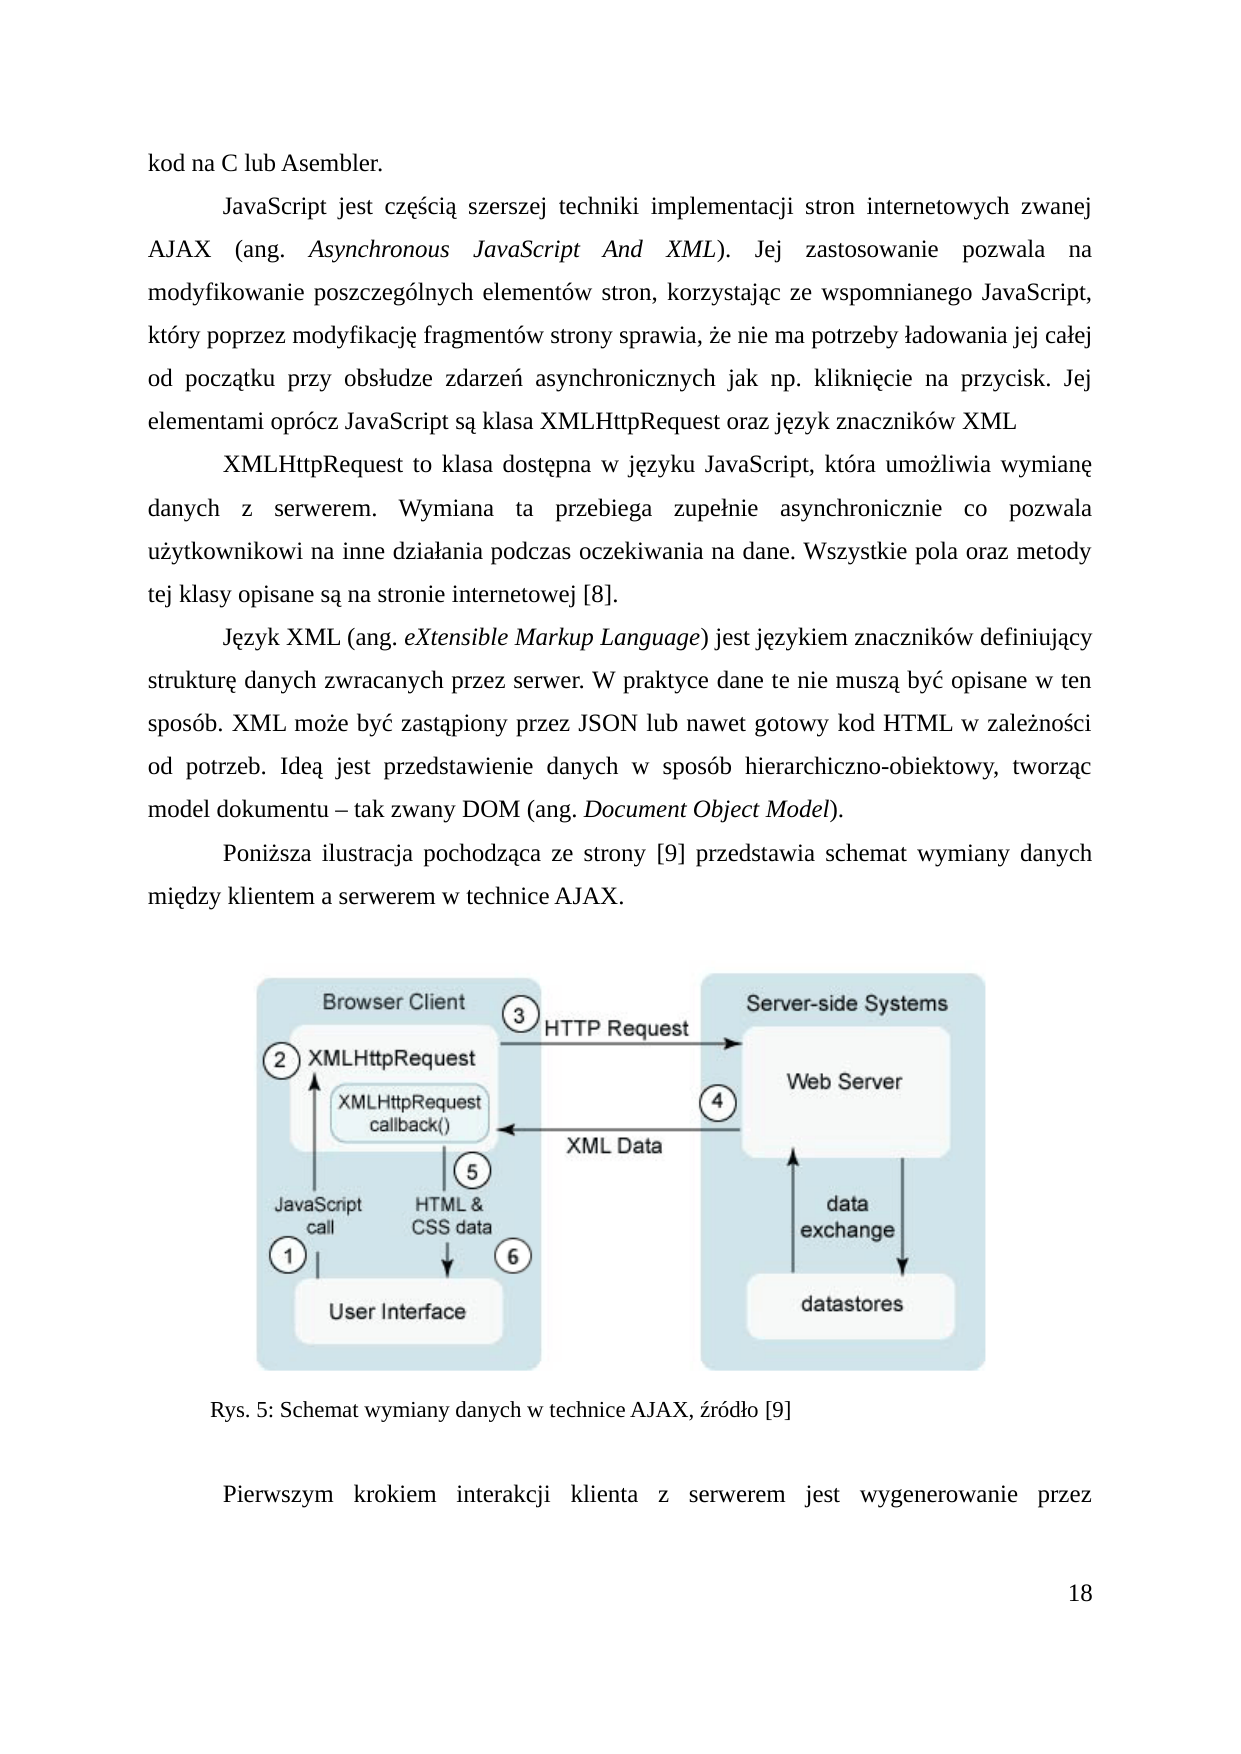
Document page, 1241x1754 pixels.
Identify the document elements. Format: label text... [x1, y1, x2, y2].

text Pierwszym krokiem interakcji klienta z serwerem jest wygenerowanie przez [148, 1479, 1093, 1508]
picture [210, 936, 1031, 1396]
text JavaScript jest częścią szerszej techniki implementacji stron internetowych zwanej AJAX (ang. Asynchronous JavaScript And XML). Jej zastosowanie pozwala na modyfikowanie poszczególnych elementów stron, korzystając ze wspomnianego JavaScript, który poprzez modyfikację fragmentów strony sprawia, że nie ma potrzeby ładowania jej całej od początku przy obsłudze zdarzeń asynchronicznych jak np. kliknięcie na przycisk. Jej elementami oprócz JavaScript są klasa XMLHttpRequest oraz język znaczników XML [148, 191, 1093, 435]
text Rys. 5: Schemat wymiany danych w technice AJAX, źródło [9] [210, 1396, 1030, 1422]
text XMLHttpRequest to klasa dostępna w języku JavaScript, która umożliwia wymianę danych z serwerem. Wymiana ta przebiega zupełnie asynchronicznie co pozwala użytkownikowi na inne działania podczas oczekiwania na dane. Wszystkie pola oraz metody tej klasy opisane są na stronie internetowej [8]. [148, 449, 1093, 608]
text Język XML (ang. eXtensible Markup Language) jest językiem znaczników definiujący strukturę danych zwracanych przez serwer. W praktyce dane te nie muszą być opisane w ten sposób. XML może być zastąpiony przez JSON lub nawet gotowy kod HTML w zależności od potrzeb. Ideą jest przedstawienie danych w sposób hierarchiczno-obiektowy, tworząc model dokumentu – tak zwany DOM (ang. Document Object Model). [148, 622, 1093, 823]
text Poniższa ilustracja pochodząca ze strony [9] przedstawia schemat wymiany danych między klientem a serwerem w technice AJAX. [148, 838, 1093, 909]
text kod na C lub Asembler. [148, 148, 1093, 176]
